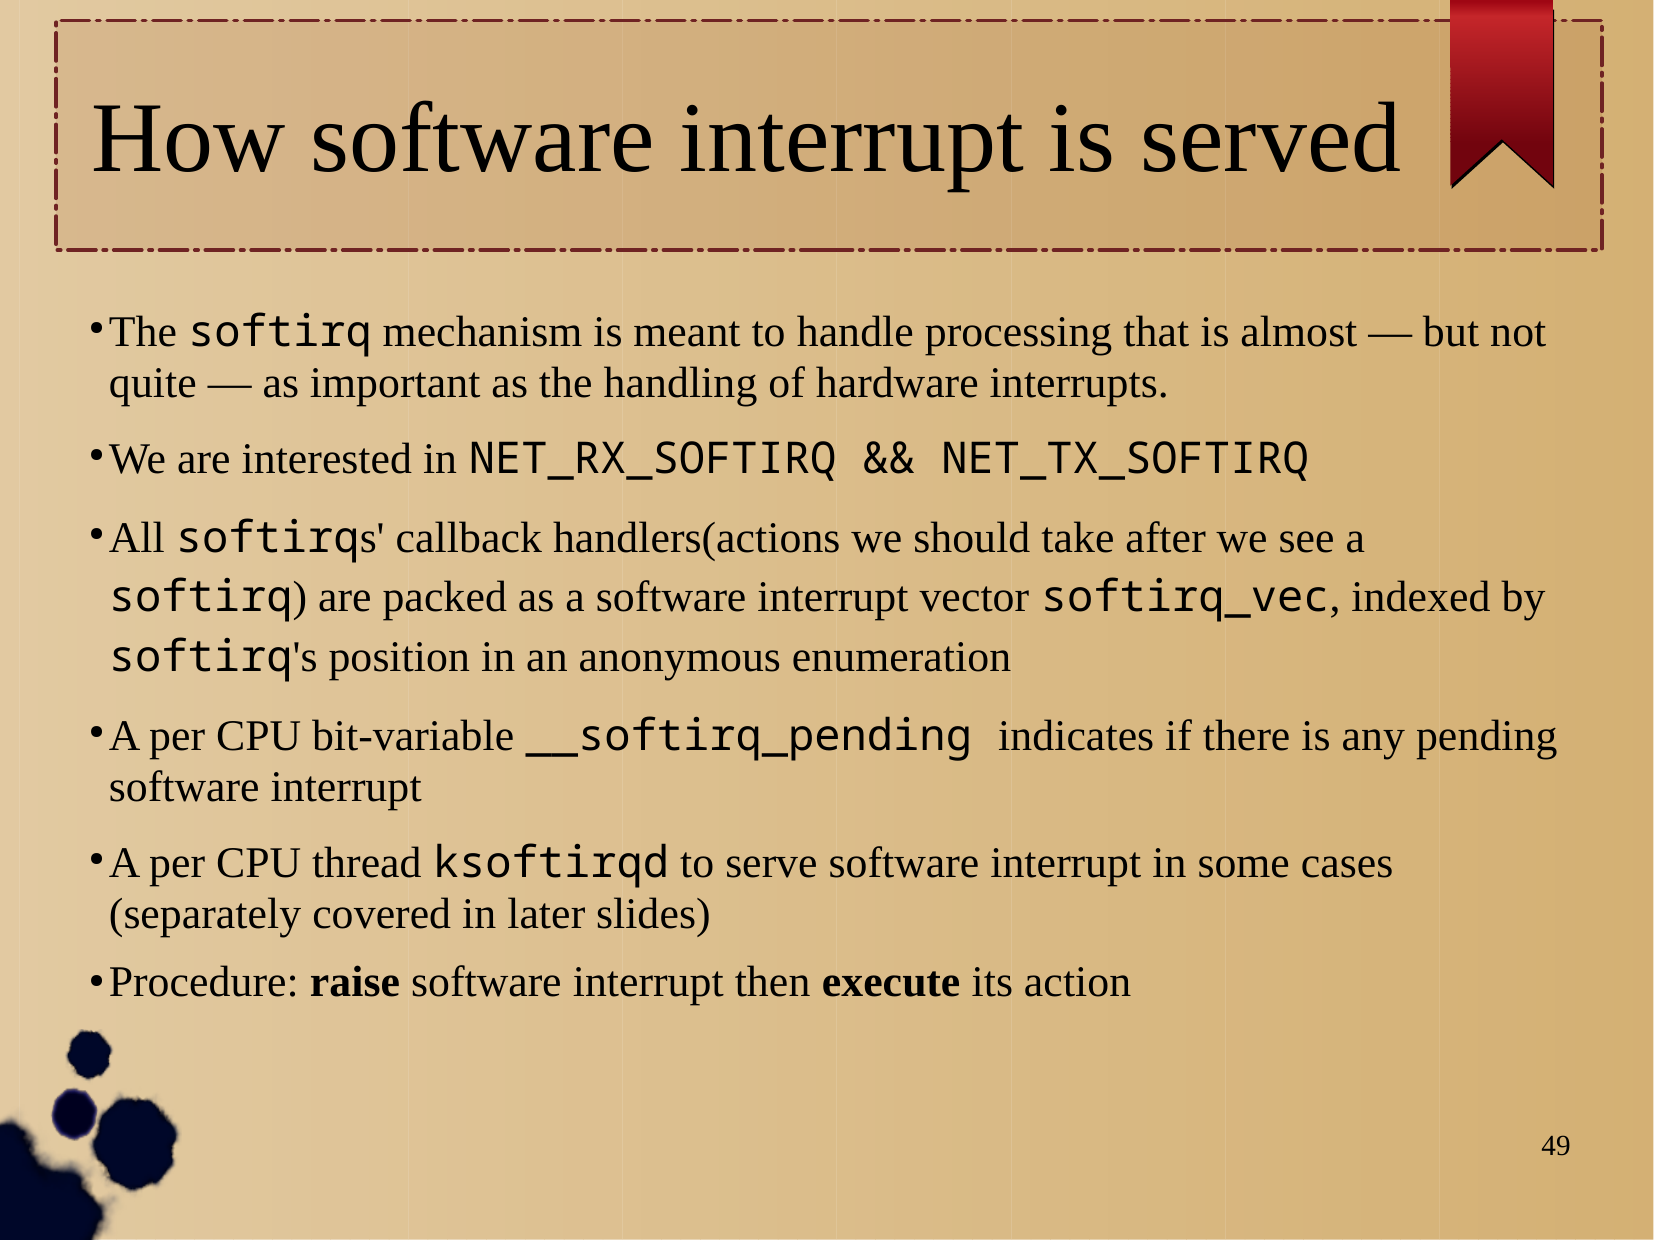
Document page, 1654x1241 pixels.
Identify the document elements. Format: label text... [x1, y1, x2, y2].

list The softirq mechanism is meant to handle processing that is almost — but not quite — as important as the handling of hardware interrupts. We are interested in NET_RX_SOFTIRQ && NET_TX_SOFTIRQ All softirqs' callback handlers(actions we should take after we see a softirq) are packed as a software interrupt vector softirq_vec, indexed by softirq's position in an anonymous enumeration A per CPU bit-variable __softirq_pending indicates if there is any pending software interrupt A per CPU thread ksoftirqd to serve software interrupt in some cases (separately covered in later slides) Procedure: raise software interrupt then execute its action [82, 299, 1571, 1019]
title How software interrupt is served [82, 47, 1412, 229]
